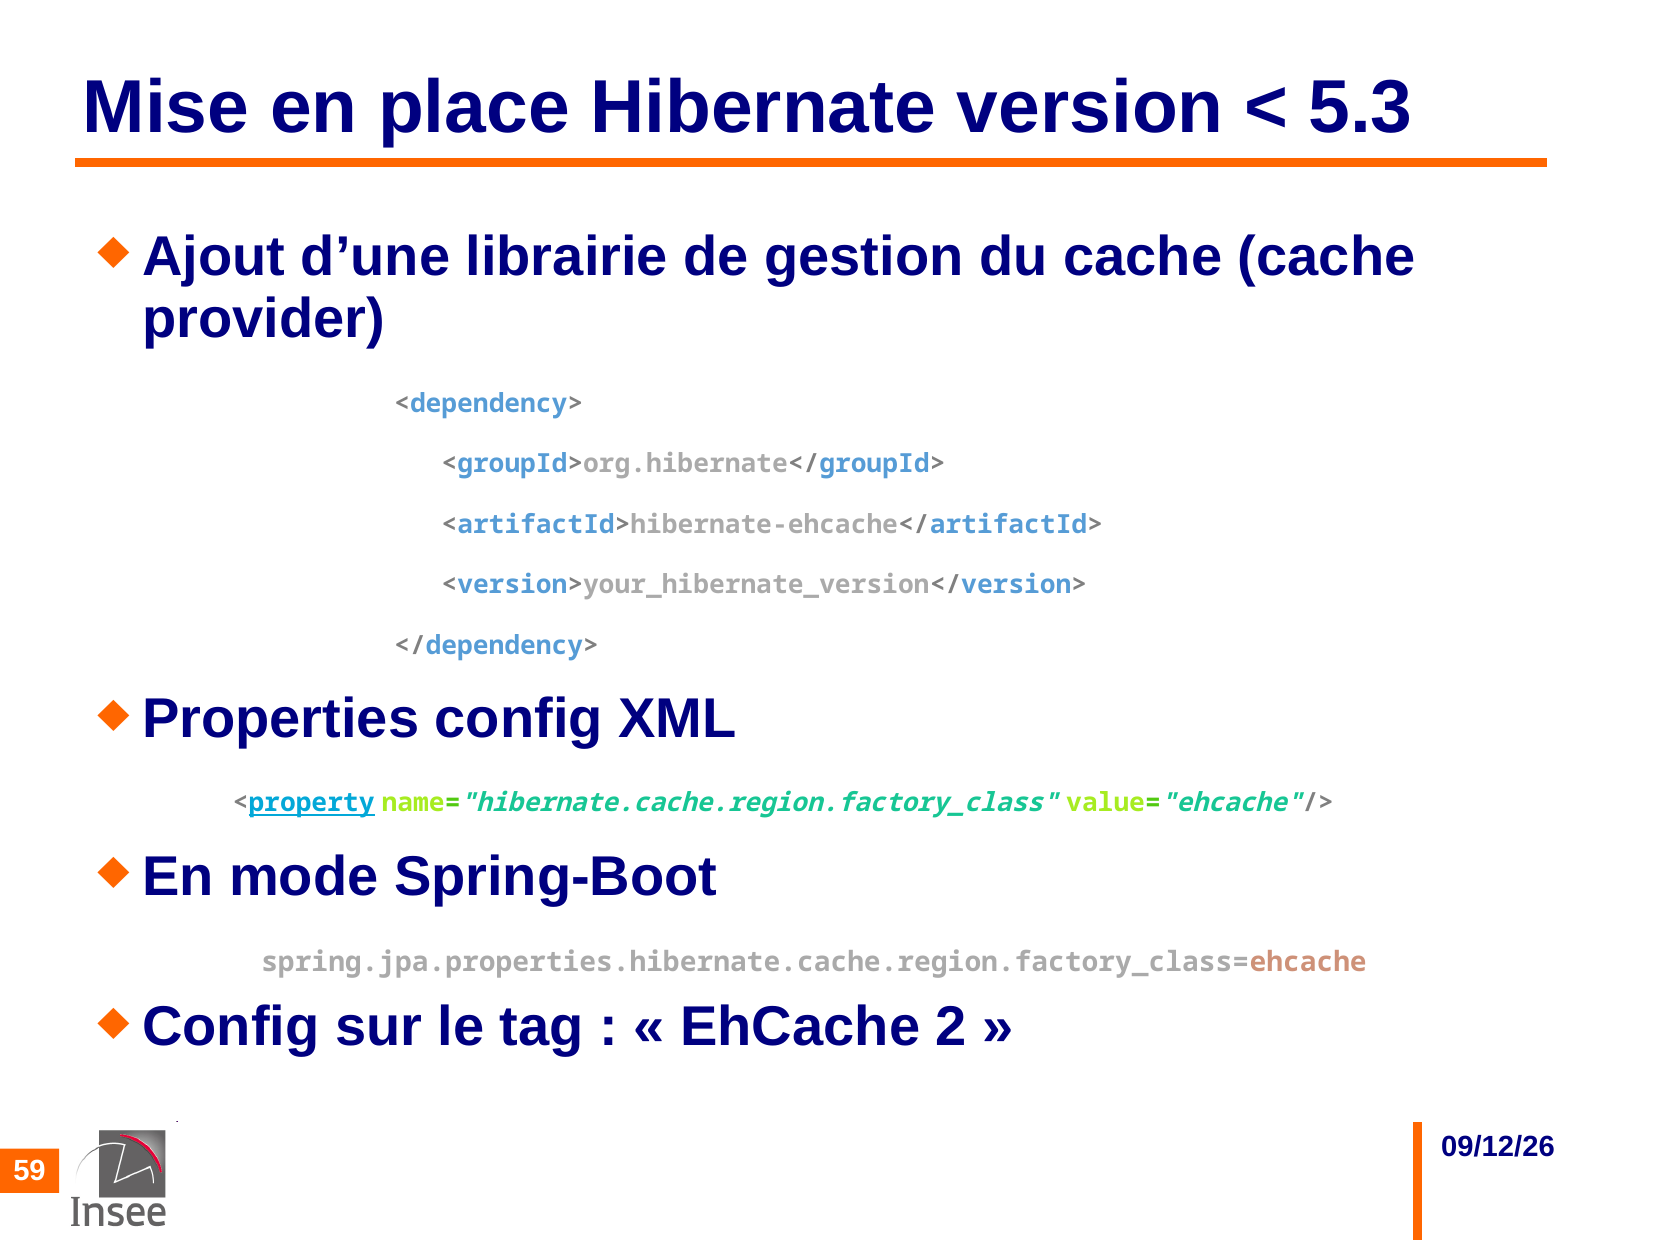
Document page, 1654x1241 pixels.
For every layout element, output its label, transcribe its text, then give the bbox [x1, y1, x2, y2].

list Ajout d’une librairie de gestion du cache (cache provider) <dependency> <groupId>org.hibernate</groupId> <artifactId>hibernate-ehcache</artifactId> <version>your_hibernate_version</version> </dependency> Properties config XML <property name="hibernate.cache.region.factory_class" value="ehcache"/> En mode Spring-Boot spring.jpa.properties.hibernate.cache.region.factory_class=ehcache Config sur le tag : « EhCache 2 » [82, 224, 1571, 1063]
picture [62, 1121, 178, 1241]
title Mise en place Hibernate version < 5.3 [82, 49, 1619, 163]
